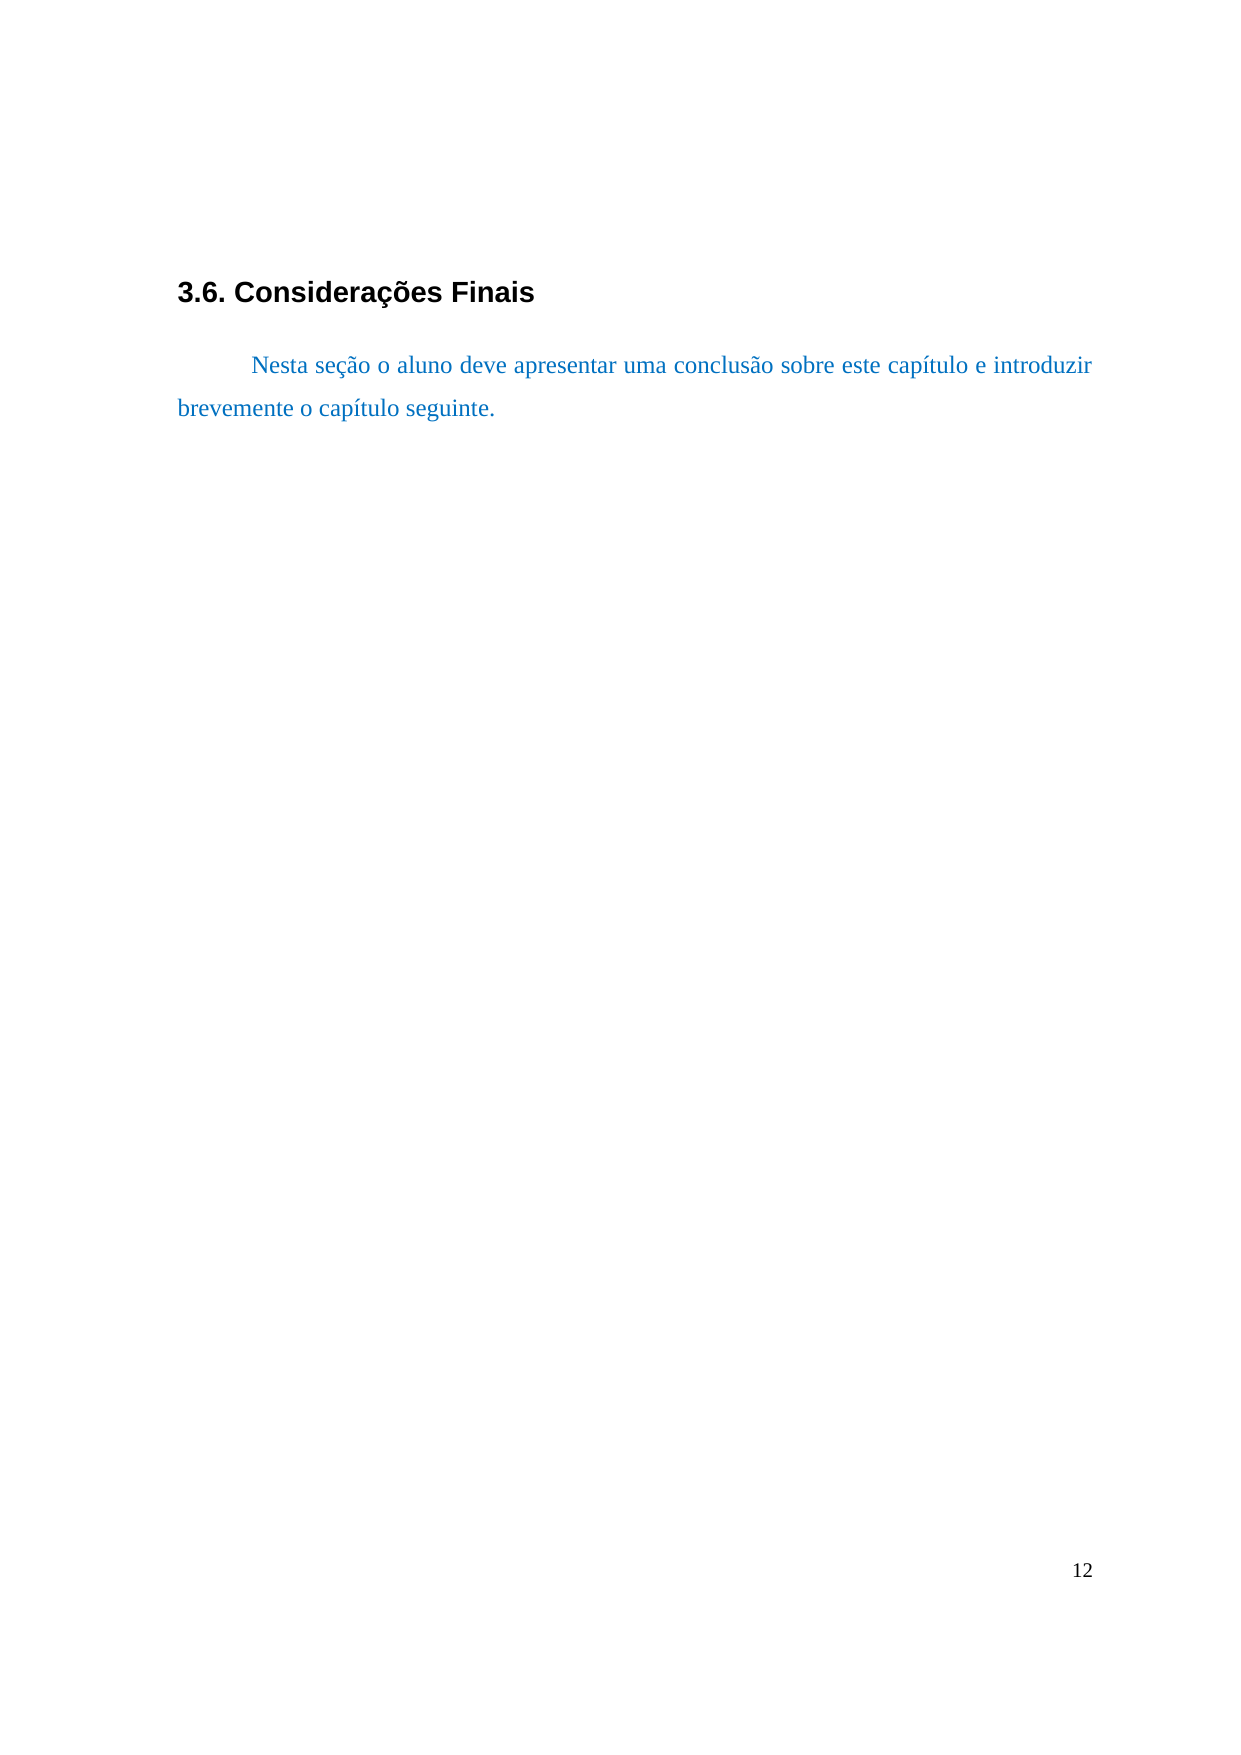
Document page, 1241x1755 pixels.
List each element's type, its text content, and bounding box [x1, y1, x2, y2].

subtitle 3.6. Considerações Finais [177, 275, 1093, 308]
text Nesta seção o aluno deve apresentar uma conclusão sobre este capítulo e introduzir brevemente o capítulo seguinte. [177, 350, 1093, 422]
